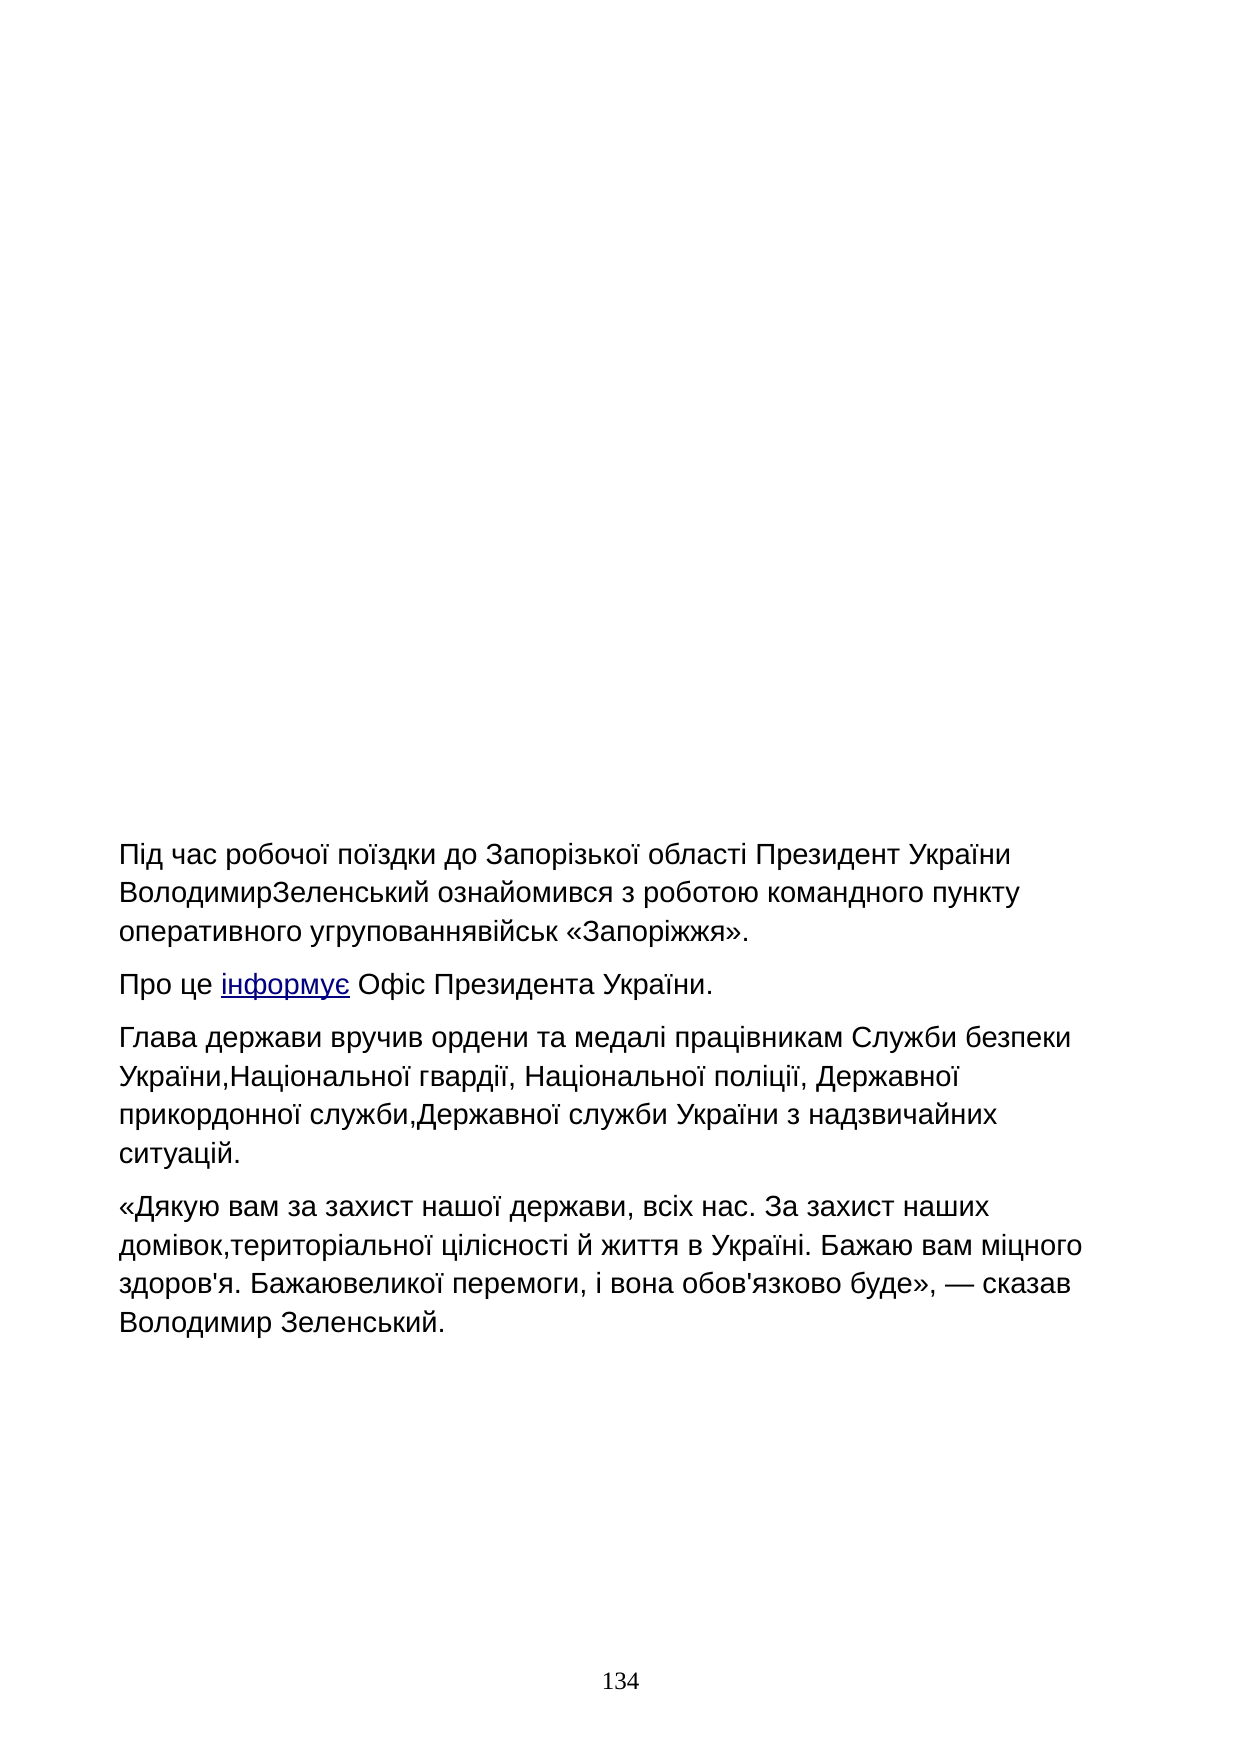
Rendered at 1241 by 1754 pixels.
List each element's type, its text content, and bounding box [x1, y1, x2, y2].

text «Дякую вам за захист нашої держави, всіх нас. За захист наших домівок,територіальної цілісності й життя в Україні. Бажаю вам міцного здоров'я. Бажаювеликої перемоги, і вона обов'язково буде», — сказав Володимир Зеленський. [118, 1189, 1122, 1338]
text Про це інформує Офіс Президента України. [118, 967, 1122, 1001]
text Під час робочої поїздки до Запорізької області Президент України ВолодимирЗеленський ознайомився з роботою командного пункту оперативного угрупованнявійськ «Запоріжжя». [118, 837, 1122, 948]
text Глава держави вручив ордени та медалі працівникам Служби безпеки України,Національної гвардії, Національної поліції, Державної прикордонної служби,Державної служби України з надзвичайних ситуацій. [118, 1020, 1122, 1169]
